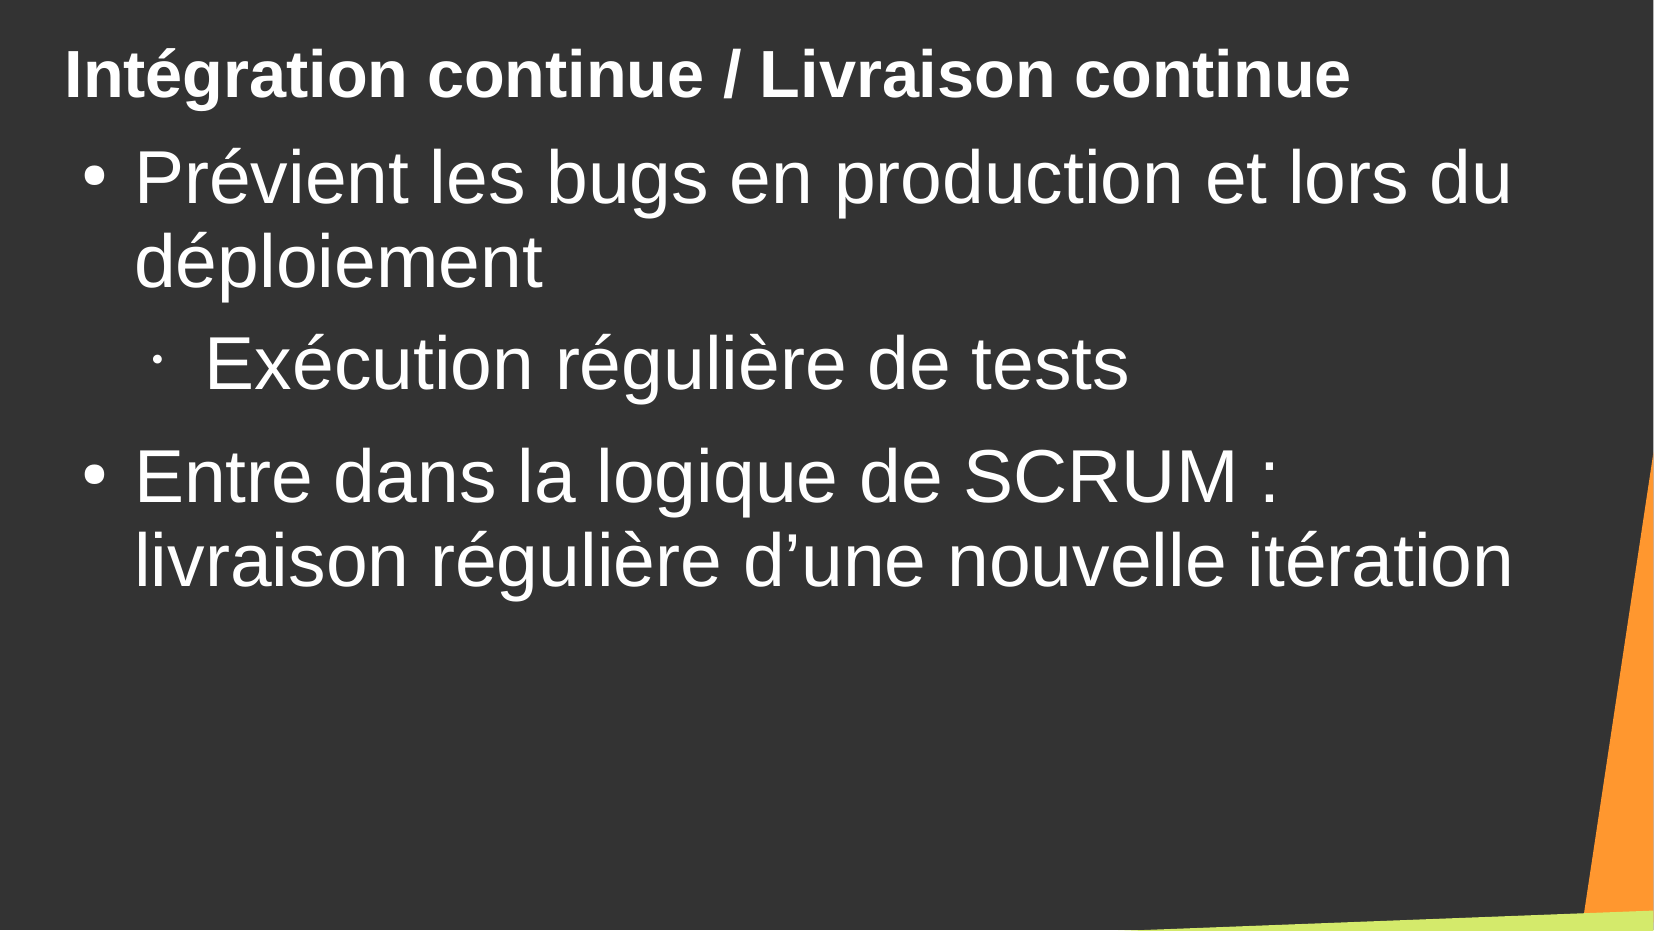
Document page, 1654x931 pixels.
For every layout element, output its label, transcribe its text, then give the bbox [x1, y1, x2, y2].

title Intégration continue / Livraison continue [64, 37, 1388, 115]
text_box [1118, 448, 1654, 931]
list Prévient les bugs en production et lors du déploiement Exécution régulière de tests Entre dans la logique de SCRUM : livraison régulière d’une nouvelle itération [63, 135, 1542, 674]
